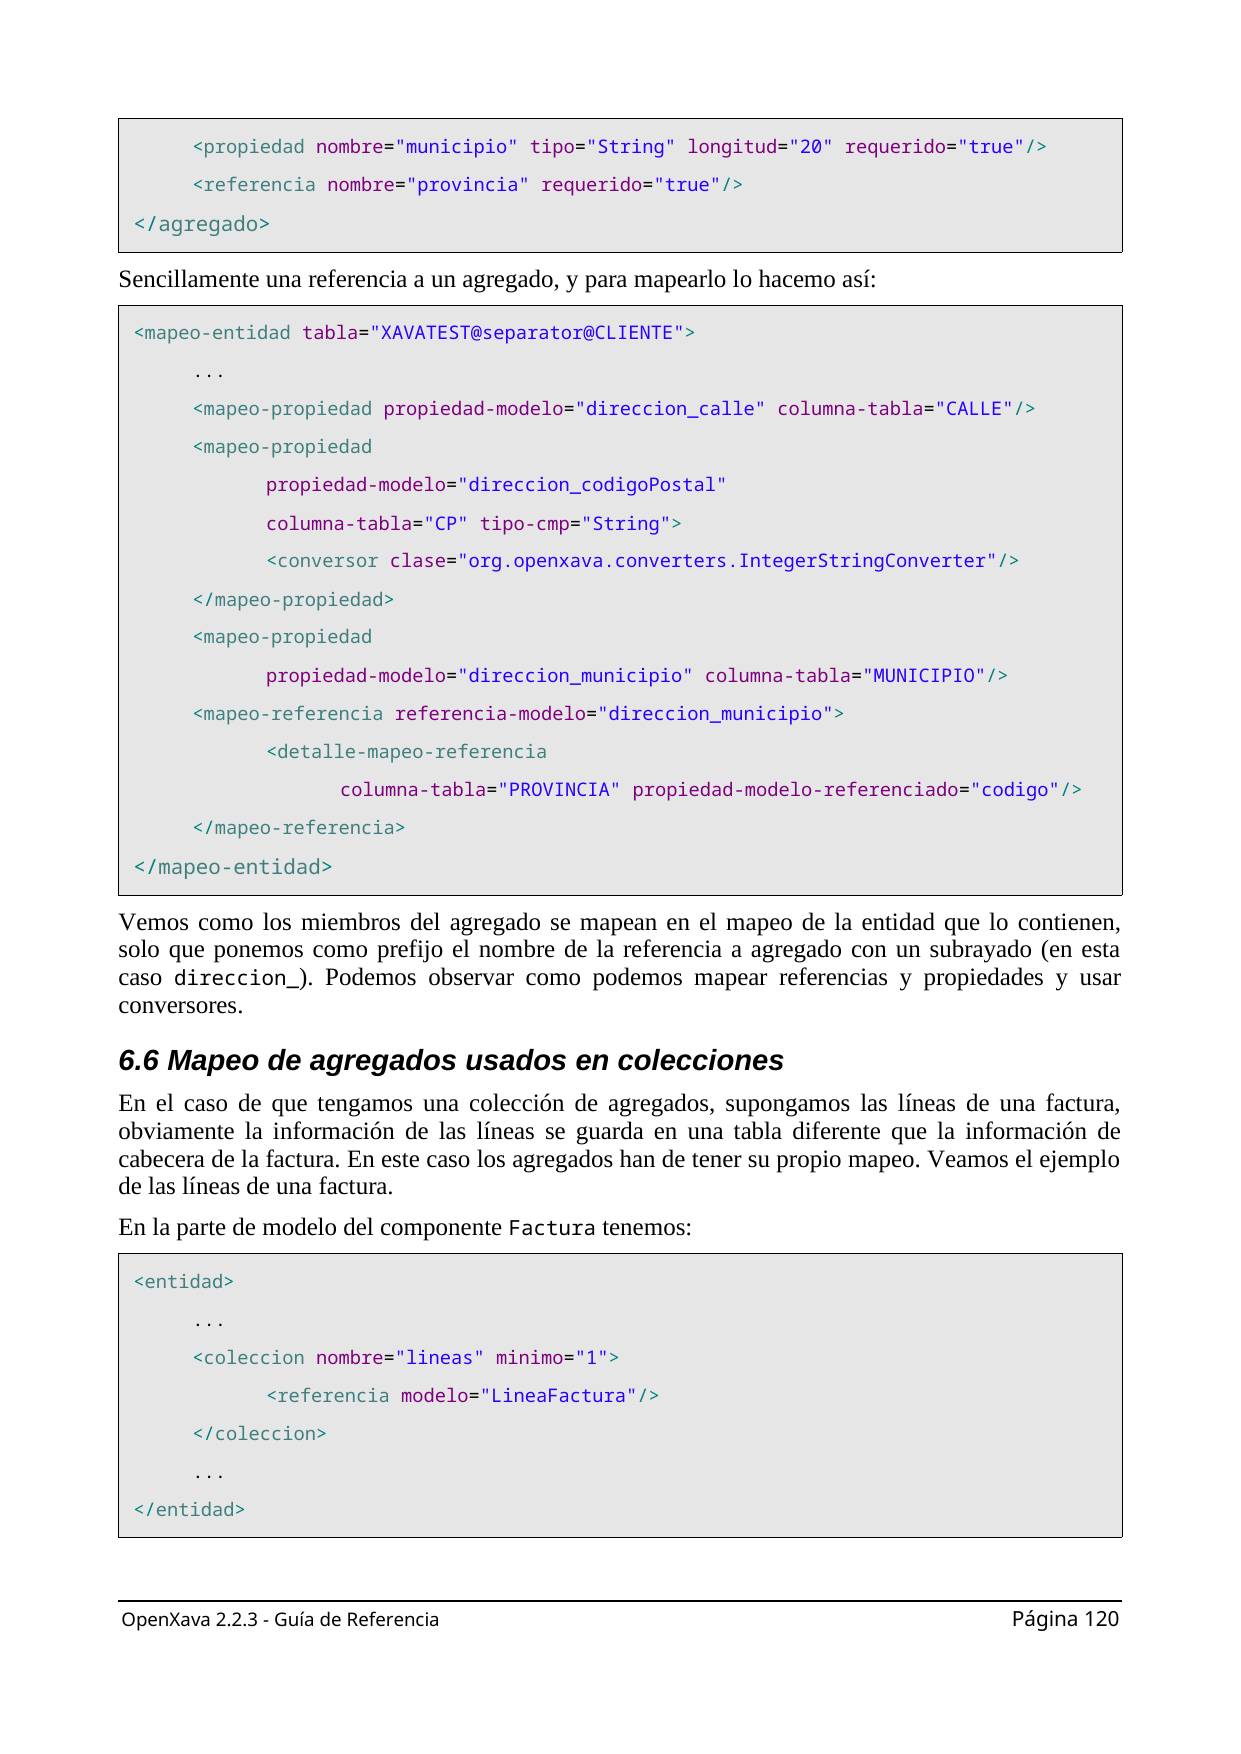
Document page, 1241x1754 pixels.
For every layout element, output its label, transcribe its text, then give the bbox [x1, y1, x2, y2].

text columna-tabla="PROVINCIA" propiedad-modelo-referenciado="codigo"/> [119, 761, 1122, 799]
text <propiedad nombre="municipio" tipo="String" longitud="20" requerido="true"/> [119, 119, 1122, 156]
text En el caso de que tengamos una colección de agregados, supongamos las líneas de una factura, obviamente la información de las líneas se guarda en una tabla diferente que la información de cabecera de la factura. En este caso los agregados han de tener su propio mapeo. Veamos el ejemplo de las líneas de una factura. [118, 1089, 1122, 1200]
text <mapeo-propiedad [119, 609, 1122, 647]
text </mapeo-referencia> [119, 799, 1122, 837]
text <entidad> [119, 1254, 1122, 1291]
text ... [119, 343, 1122, 381]
text <coleccion nombre="lineas" minimo="1"> [119, 1329, 1122, 1367]
text </coleccion> [119, 1405, 1122, 1443]
text </mapeo-propiedad> [119, 571, 1122, 609]
text <mapeo-propiedad propiedad-modelo="direccion_calle" columna-tabla="CALLE"/> [119, 381, 1122, 419]
text </mapeo-entidad> [119, 837, 1122, 895]
text <conversor clase="org.openxava.converters.IntegerStringConverter"/> [119, 533, 1122, 571]
text </agregado> [119, 194, 1122, 252]
subtitle Mapeo de agregados usados en colecciones [118, 1044, 1122, 1077]
text <referencia nombre="provincia" requerido="true"/> [119, 156, 1122, 194]
text <mapeo-entidad tabla="XAVATEST@separator@CLIENTE"> [119, 306, 1122, 343]
text <mapeo-propiedad [119, 419, 1122, 457]
text <detalle-mapeo-referencia [119, 723, 1122, 761]
text En la parte de modelo del componente Factura tenemos: [118, 1213, 1122, 1241]
text columna-tabla="CP" tipo-cmp="String"> [119, 495, 1122, 533]
text <referencia modelo="LineaFactura"/> [119, 1367, 1122, 1405]
text <mapeo-referencia referencia-modelo="direccion_municipio"> [119, 685, 1122, 723]
text propiedad-modelo="direccion_municipio" columna-tabla="MUNICIPIO"/> [119, 647, 1122, 685]
text Sencillamente una referencia a un agregado, y para mapearlo lo hacemo así: [118, 265, 1122, 292]
text </entidad> [119, 1481, 1122, 1537]
text propiedad-modelo="direccion_codigoPostal" [119, 457, 1122, 495]
text Vemos como los miembros del agregado se mapean en el mapeo de la entidad que lo contienen, solo que ponemos como prefijo el nombre de la referencia a agregado con un subrayado (en esta caso direccion_). Podemos observar como podemos mapear referencias y propiedades y usar conversores. [118, 908, 1122, 1019]
text ... [119, 1443, 1122, 1481]
text ... [119, 1291, 1122, 1329]
